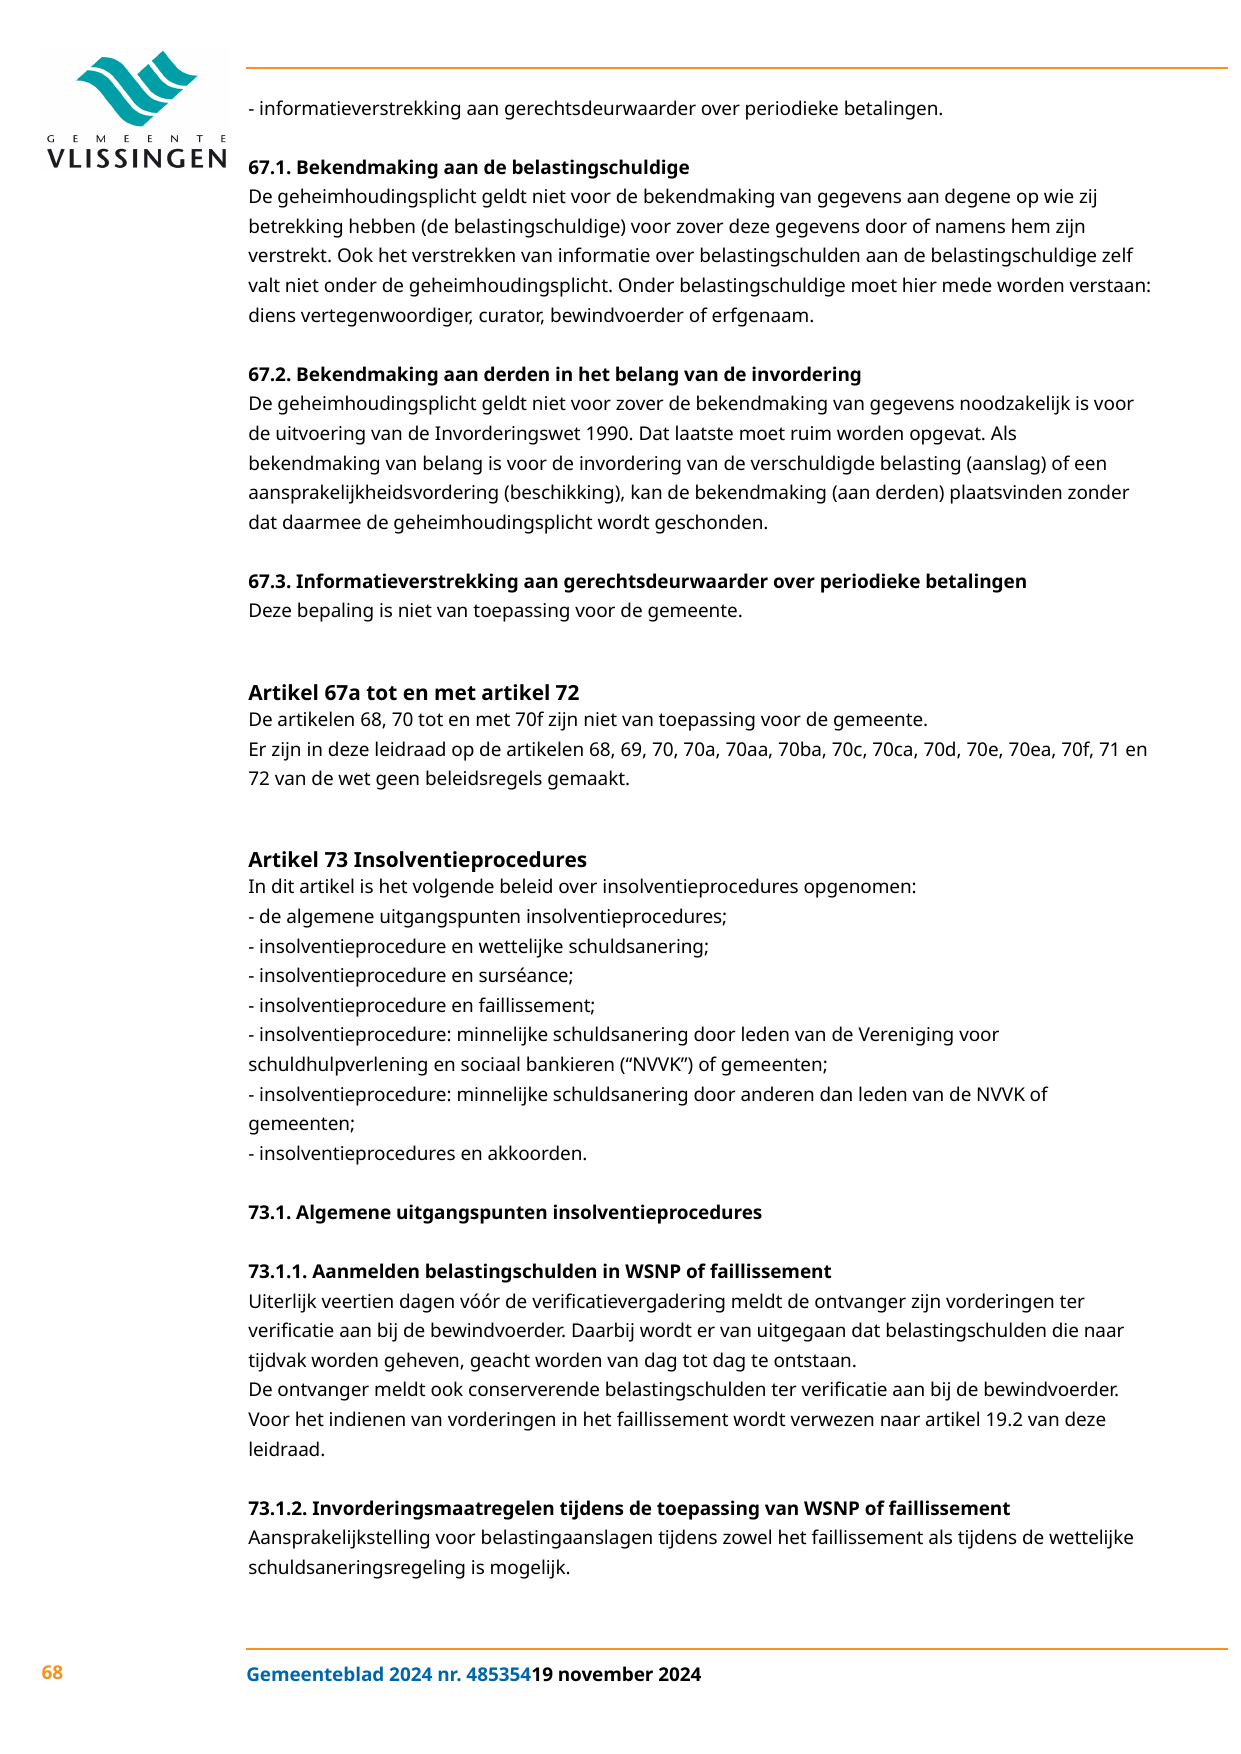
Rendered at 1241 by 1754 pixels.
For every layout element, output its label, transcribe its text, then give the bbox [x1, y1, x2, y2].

text Artikel 67a tot en met artikel 72 [248, 678, 1152, 706]
text Deze bepaling is niet van toepassing voor de gemeente. [248, 598, 1152, 623]
text - insolventieprocedure: minnelijke schuldsanering door anderen dan leden van de NVVK of gemeenten; [248, 1081, 1152, 1136]
text 67.3. Informatieverstrekking aan gerechtsdeurwaarder over periodieke betalingen [248, 568, 1152, 594]
text Artikel 73 Insolventieprocedures [248, 845, 1152, 874]
text - insolventieprocedure en surséance; [248, 962, 1152, 988]
text De artikelen 68, 70 tot en met 70f zijn niet van toepassing voor de gemeente. [248, 706, 1152, 732]
text 67.2. Bekendmaking aan derden in het belang van de invordering [248, 361, 1152, 387]
text - insolventieprocedure: minnelijke schuldsanering door leden van de Vereniging voor schuldhulpverlening en sociaal bankieren (“NVVK”) of gemeenten; [248, 1022, 1152, 1077]
text - de algemene uitgangspunten insolventieprocedures; [248, 903, 1152, 929]
text 73.1.2. Invorderingsmaatregelen tijdens de toepassing van WSNP of faillissement [248, 1495, 1152, 1521]
text Voor het indienen van vorderingen in het faillissement wordt verwezen naar artikel 19.2 van deze leidraad. [248, 1406, 1152, 1462]
text Uiterlijk veertien dagen vóór de verificatievergadering meldt de ontvanger zijn vorderingen ter verificatie aan bij de bewindvoerder. Daarbij wordt er van uitgegaan dat belastingschulden die naar tijdvak worden geheven, geacht worden van dag tot dag te ontstaan. [248, 1288, 1152, 1373]
text - insolventieprocedure en faillissement; [248, 992, 1152, 1018]
text De geheimhoudingsplicht geldt niet voor zover de bekendmaking van gegevens noodzakelijk is voor de uitvoering van de Invorderingswet 1990. Dat laatste moet ruim worden opgevat. Als bekendmaking van belang is voor de invordering van de verschuldigde belasting (aanslag) of een aansprakelijkheidsvordering (beschikking), kan de bekendmaking (aan derden) plaatsvinden zonder dat daarmee de geheimhoudingsplicht wordt geschonden. [248, 391, 1152, 535]
text - insolventieprocedure en wettelijke schuldsanering; [248, 933, 1152, 959]
text 73.1.1. Aanmelden belastingschulden in WSNP of faillissement [248, 1258, 1152, 1284]
text 73.1. Algemene uitgangspunten insolventieprocedures [248, 1199, 1152, 1225]
picture [41, 47, 231, 172]
text De ontvanger meldt ook conserverende belastingschulden ter verificatie aan bij de bewindvoerder. [248, 1377, 1152, 1402]
text - insolventieprocedures en akkoorden. [248, 1140, 1152, 1166]
text 67.1. Bekendmaking aan de belastingschuldige [248, 154, 1152, 180]
text Aansprakelijkstelling voor belastingaanslagen tijdens zowel het faillissement als tijdens de wettelijke schuldsaneringsregeling is mogelijk. [248, 1524, 1152, 1580]
text - informatieverstrekking aan gerechtsdeurwaarder over periodieke betalingen. [248, 95, 1152, 121]
text De geheimhoudingsplicht geldt niet voor de bekendmaking van gegevens aan degene op wie zij betrekking hebben (de belastingschuldige) voor zover deze gegevens door of namens hem zijn verstrekt. Ook het verstrekken van informatie over belastingschulden aan de belastingschuldige zelf valt niet onder de geheimhoudingsplicht. Onder belastingschuldige moet hier mede worden verstaan: diens vertegenwoordiger, curator, bewindvoerder of erfgenaam. [248, 183, 1152, 328]
text In dit artikel is het volgende beleid over insolventieprocedures opgenomen: [248, 874, 1152, 899]
text Er zijn in deze leidraad op de artikelen 68, 69, 70, 70a, 70aa, 70ba, 70c, 70ca, 70d, 70e, 70ea, 70f, 71 en 72 van de wet geen beleidsregels gemaakt. [248, 736, 1152, 791]
